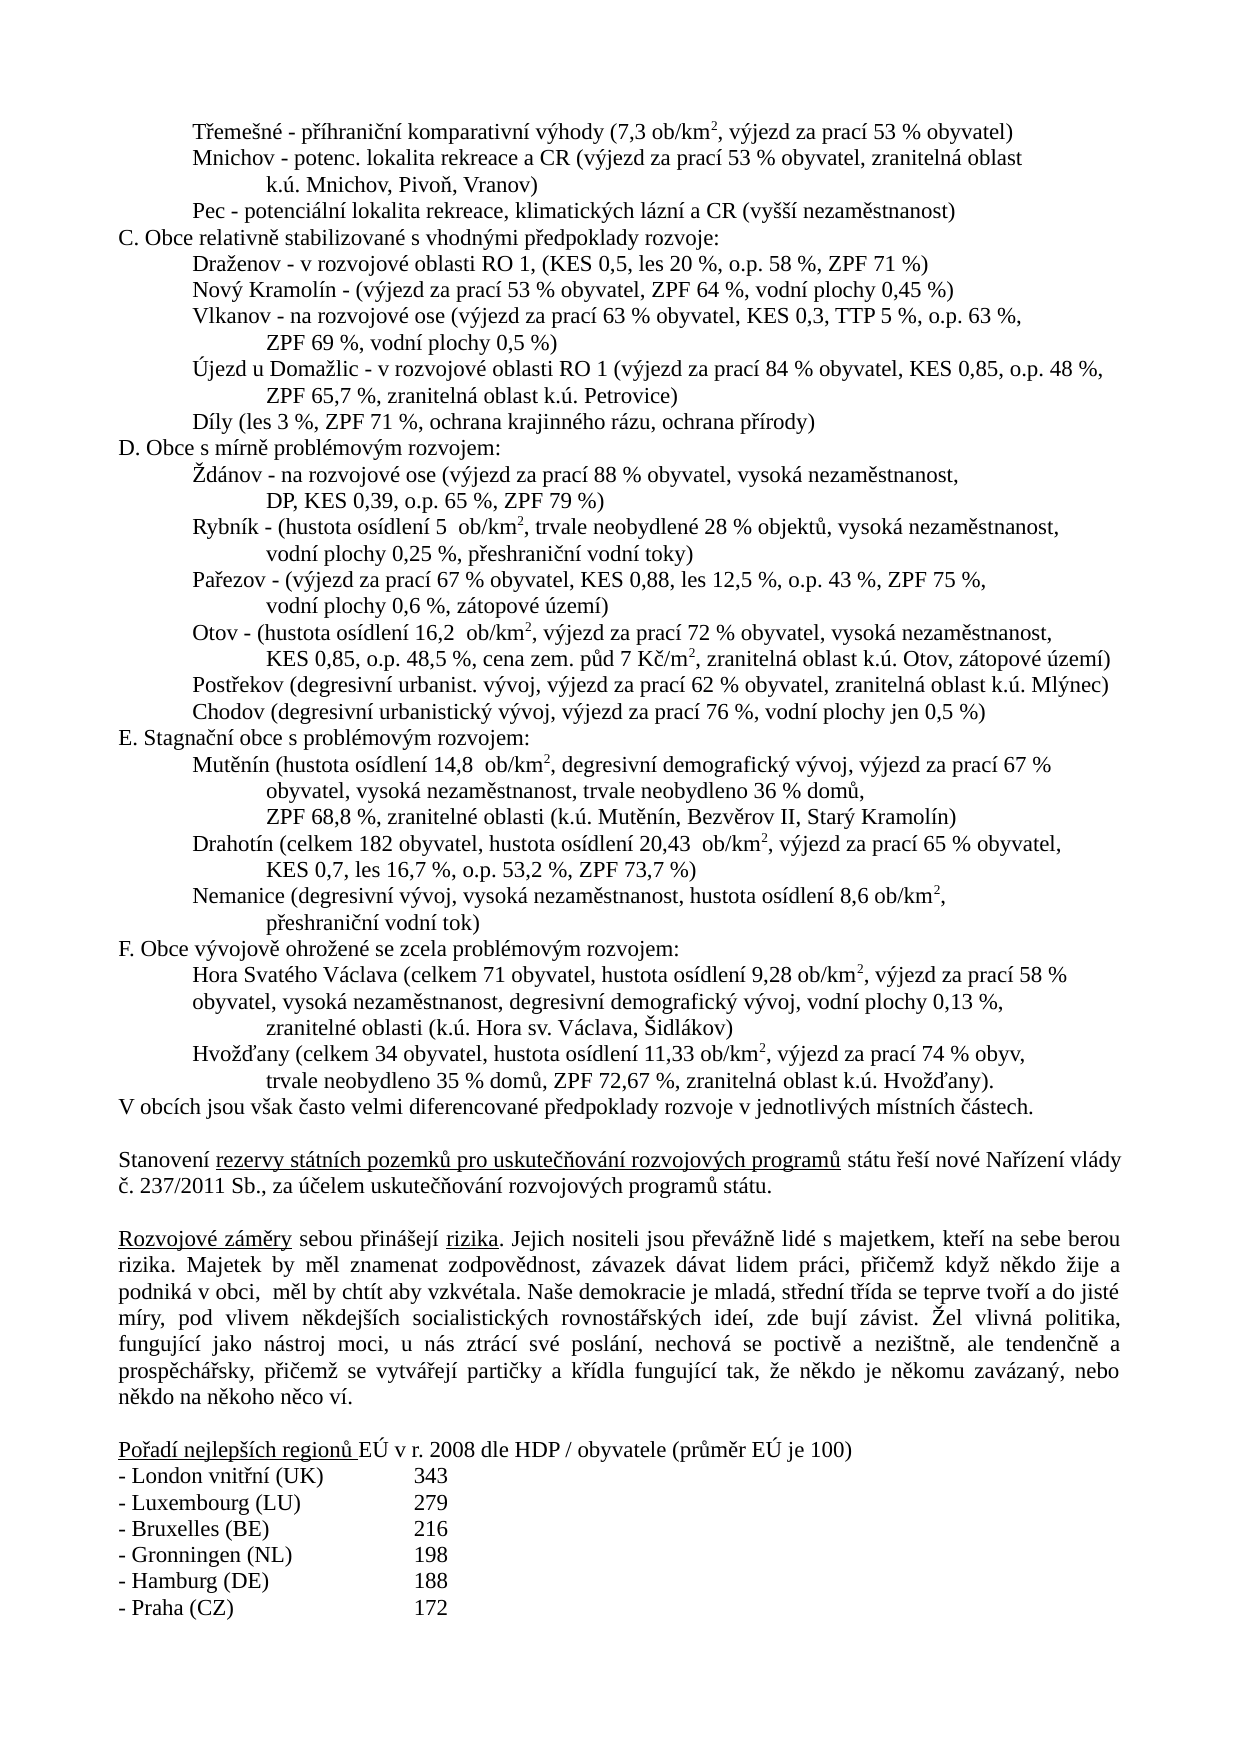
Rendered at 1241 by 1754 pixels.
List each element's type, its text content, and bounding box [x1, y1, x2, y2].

text Rozvojové záměry sebou přinášejí rizika. Jejich nositeli jsou převážně lidé s majetkem, kteří na sebe berou rizika. Majetek by měl znamenat zodpovědnost, závazek dávat lidem práci, přičemž když někdo žije a podniká v obci, měl by chtít aby vzkvétala. Naše demokracie je mladá, střední třída se teprve tvoří a do jisté míry, pod vlivem někdejších socialistických rovnostářských ideí, zde bují závist. Žel vlivná politika, fungující jako nástroj moci, u nás ztrácí své poslání, nechová se poctivě a nezištně, ale tendenčně a prospěchářsky, přičemž se vytvářejí partičky a křídla fungující tak, že někdo je někomu zavázaný, nebo někdo na někoho něco ví. [118, 1225, 1122, 1409]
text - London vnitřní (UK) 343 [118, 1462, 1122, 1488]
text V obcích jsou však často velmi diferencované předpoklady rozvoje v jednotlivých místních částech. [118, 1093, 1122, 1119]
text - Luxembourg (LU) 279 [118, 1488, 1122, 1515]
text - Bruxelles (BE) 216 [118, 1515, 1122, 1541]
text - Hamburg (DE) 188 [118, 1568, 1122, 1594]
text DP, KES 0,39, o.p. 65 %, ZPF 79 %) [118, 487, 1122, 513]
text ZPF 65,7 %, zranitelná oblast k.ú. Petrovice) [118, 382, 1122, 408]
text Mnichov - potenc. lokalita rekreace a CR (výjezd za prací 53 % obyvatel, zranitelná oblast [118, 144, 1122, 171]
text Chodov (degresivní urbanistický vývoj, výjezd za prací 76 %, vodní plochy jen 0,5 %) [118, 698, 1122, 724]
text Nemanice (degresivní vývoj, vysoká nezaměstnanost, hustota osídlení 8,6 ob/km2, [118, 882, 1122, 909]
text zranitelné oblasti (k.ú. Hora sv. Václava, Šidlákov) [118, 1014, 1122, 1041]
text ZPF 69 %, vodní plochy 0,5 %) [118, 329, 1122, 355]
text Nový Kramolín - (výjezd za prací 53 % obyvatel, ZPF 64 %, vodní plochy 0,45 %) [118, 276, 1122, 303]
text Otov - (hustota osídlení 16,2 ob/km2, výjezd za prací 72 % obyvatel, vysoká nezaměstnanost, [118, 619, 1122, 645]
text D. Obce s mírně problémovým rozvojem: [118, 434, 1122, 461]
text trvale neobydleno 35 % domů, ZPF 72,67 %, zranitelná oblast k.ú. Hvožďany). [118, 1067, 1122, 1093]
text vodní plochy 0,25 %, přeshraniční vodní toky) [118, 540, 1122, 566]
text Pořadí nejlepších regionů EÚ v r. 2008 dle HDP / obyvatele (průměr EÚ je 100) [118, 1436, 1122, 1462]
text Díly (les 3 %, ZPF 71 %, ochrana krajinného rázu, ochrana přírody) [118, 408, 1122, 434]
text E. Stagnační obce s problémovým rozvojem: [118, 724, 1122, 751]
text Hvožďany (celkem 34 obyvatel, hustota osídlení 11,33 ob/km2, výjezd za prací 74 % obyv, [118, 1041, 1122, 1067]
text Pec - potenciální lokalita rekreace, klimatických lázní a CR (vyšší nezaměstnanost) [118, 197, 1122, 223]
text Postřekov (degresivní urbanist. vývoj, výjezd za prací 62 % obyvatel, zranitelná oblast k.ú. Mlýnec) [118, 672, 1122, 698]
text C. Obce relativně stabilizované s vhodnými předpoklady rozvoje: [118, 223, 1122, 250]
text F. Obce vývojově ohrožené se zcela problémovým rozvojem: [118, 935, 1122, 961]
text Újezd u Domažlic - v rozvojové oblasti RO 1 (výjezd za prací 84 % obyvatel, KES 0,85, o.p. 48 %, [118, 355, 1122, 382]
text Rybník - (hustota osídlení 5 ob/km2, trvale neobydlené 28 % objektů, vysoká nezaměstnanost, [118, 513, 1122, 540]
text - Gronningen (NL) 198 [118, 1541, 1122, 1568]
text Pařezov - (výjezd za prací 67 % obyvatel, KES 0,88, les 12,5 %, o.p. 43 %, ZPF 75 %, [118, 566, 1122, 592]
text KES 0,85, o.p. 48,5 %, cena zem. půd 7 Kč/m2, zranitelná oblast k.ú. Otov, zátopové území) [118, 645, 1122, 672]
text Třemešné - příhraniční komparativní výhody (7,3 ob/km2, výjezd za prací 53 % obyvatel) [118, 118, 1122, 144]
text ZPF 68,8 %, zranitelné oblasti (k.ú. Mutěnín, Bezvěrov II, Starý Kramolín) [118, 803, 1122, 830]
text - Praha (CZ) 172 [118, 1594, 1122, 1620]
text Draženov - v rozvojové oblasti RO 1, (KES 0,5, les 20 %, o.p. 58 %, ZPF 71 %) [118, 250, 1122, 276]
text přeshraniční vodní tok) [118, 909, 1122, 935]
text Mutěnín (hustota osídlení 14,8 ob/km2, degresivní demografický vývoj, výjezd za prací 67 % obyvatel, vysoká nezaměstnanost, trvale neobydleno 36 % domů, [118, 751, 1122, 803]
text Hora Svatého Václava (celkem 71 obyvatel, hustota osídlení 9,28 ob/km2, výjezd za prací 58 % obyvatel, vysoká nezaměstnanost, degresivní demografický vývoj, vodní plochy 0,13 %, [118, 961, 1122, 1014]
text k.ú. Mnichov, Pivoň, Vranov) [118, 171, 1122, 197]
text Stanovení rezervy státních pozemků pro uskutečňování rozvojových programů státu řeší nové Nařízení vlády č. 237/2011 Sb., za účelem uskutečňování rozvojových programů státu. [118, 1146, 1122, 1199]
text Ždánov - na rozvojové ose (výjezd za prací 88 % obyvatel, vysoká nezaměstnanost, [118, 461, 1122, 487]
text KES 0,7, les 16,7 %, o.p. 53,2 %, ZPF 73,7 %) [118, 856, 1122, 882]
text Vlkanov - na rozvojové ose (výjezd za prací 63 % obyvatel, KES 0,3, TTP 5 %, o.p. 63 %, [118, 303, 1122, 329]
text Drahotín (celkem 182 obyvatel, hustota osídlení 20,43 ob/km2, výjezd za prací 65 % obyvatel, [118, 830, 1122, 856]
text vodní plochy 0,6 %, zátopové území) [118, 592, 1122, 619]
